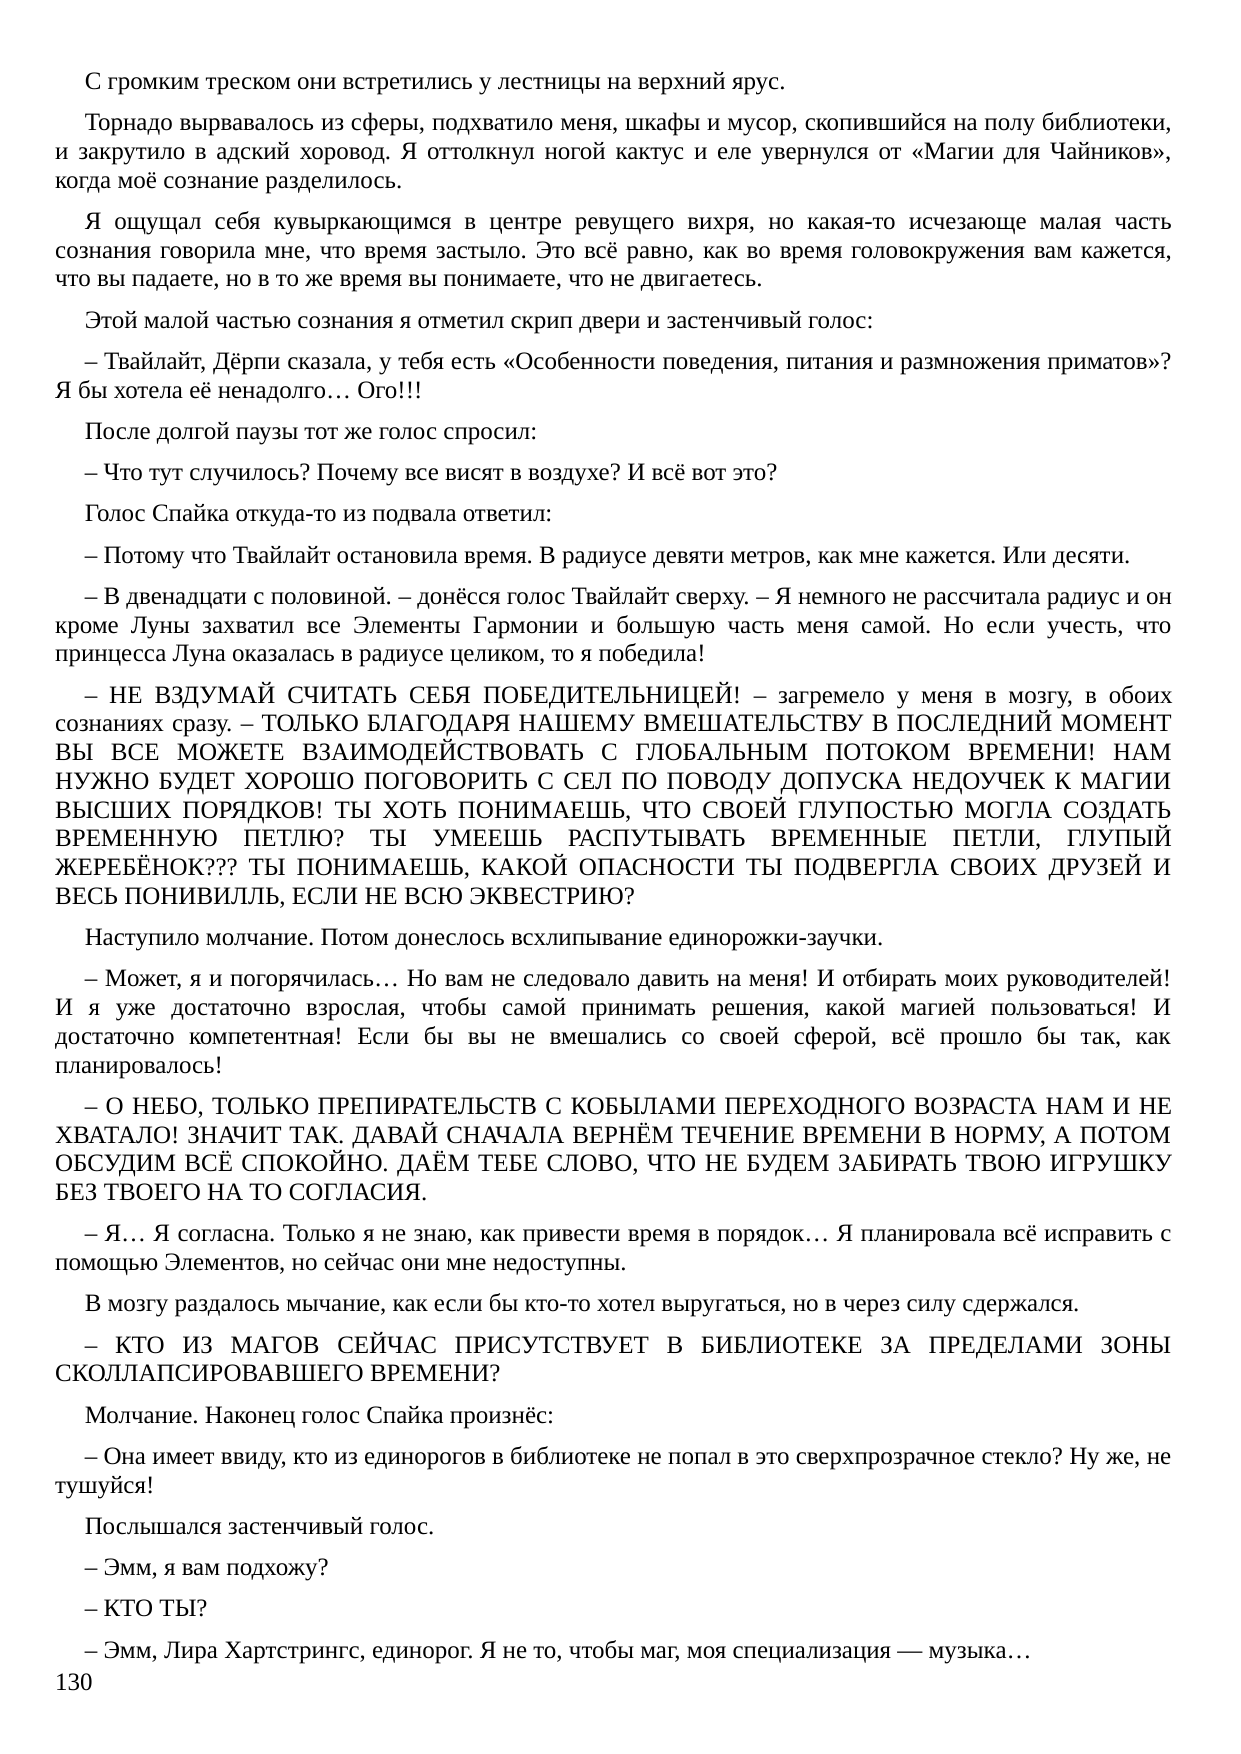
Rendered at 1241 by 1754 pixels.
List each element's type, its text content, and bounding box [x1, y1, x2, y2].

text – Я… Я согласна. Только я не знаю, как привести время в порядок… Я планировала всё исправить с помощью Элементов, но сейчас они мне недоступны. [55, 1218, 1173, 1276]
text Торнадо вырвавалось из сферы, подхватило меня, шкафы и мусор, скопившийся на полу библиотеки, и закрутило в адский хоровод. Я оттолкнул ногой кактус и еле увернулся от «Магии для Чайников», когда моё сознание разделилось. [55, 107, 1173, 193]
text Голос Спайка откуда-то из подвала ответил: [55, 498, 1173, 527]
text В мозгу раздалось мычание, как если бы кто-то хотел выругаться, но в через силу сдержался. [55, 1288, 1173, 1317]
text – Твайлайт, Дёрпи сказала, у тебя есть «Особенности поведения, питания и размножения приматов»? Я бы хотела её ненадолго… Ого!!! [55, 346, 1173, 403]
text – Эмм, Лира Хартстрингс, единорог. Я не то, чтобы маг, моя специализация — музыка… [55, 1635, 1173, 1663]
text – КТО ТЫ? [55, 1593, 1173, 1622]
text После долгой паузы тот же голос спросил: [55, 416, 1173, 445]
text – НЕ ВЗДУМАЙ СЧИТАТЬ СЕБЯ ПОБЕДИТЕЛЬНИЦЕЙ! – загремело у меня в мозгу, в обоих сознаниях сразу. – ТОЛЬКО БЛАГОДАРЯ НАШЕМУ ВМЕШАТЕЛЬСТВУ В ПОСЛЕДНИЙ МОМЕНТ ВЫ ВСЕ МОЖЕТЕ ВЗАИМОДЕЙСТВОВАТЬ С ГЛОБАЛЬНЫМ ПОТОКОМ ВРЕМЕНИ! НАМ НУЖНО БУДЕТ ХОРОШО ПОГОВОРИТЬ С СЕЛ ПО ПОВОДУ ДОПУСКА НЕДОУЧЕК К МАГИИ ВЫСШИХ ПОРЯДКОВ! ТЫ ХОТЬ ПОНИМАЕШЬ, ЧТО СВОЕЙ ГЛУПОСТЬЮ МОГЛА СОЗДАТЬ ВРЕМЕННУЮ ПЕТЛЮ? ТЫ УМЕЕШЬ РАСПУТЫВАТЬ ВРЕМЕННЫЕ ПЕТЛИ, ГЛУПЫЙ ЖЕРЕБЁНОК??? ТЫ ПОНИМАЕШЬ, КАКОЙ ОПАСНОСТИ ТЫ ПОДВЕРГЛА СВОИХ ДРУЗЕЙ И ВЕСЬ ПОНИВИЛЛЬ, ЕСЛИ НЕ ВСЮ ЭКВЕСТРИЮ? [55, 680, 1173, 910]
text – Потому что Твайлайт остановила время. В радиусе девяти метров, как мне кажется. Или десяти. [55, 540, 1173, 568]
text – Может, я и погорячилась… Но вам не следовало давить на меня! И отбирать моих руководителей! И я уже достаточно взрослая, чтобы самой принимать решения, какой магией пользоваться! И достаточно компетентная! Если бы вы не вмешались со своей сферой, всё прошло бы так, как планировалось! [55, 963, 1173, 1078]
text Я ощущал себя кувыркающимся в центре ревущего вихря, но какая-то исчезающе малая часть сознания говорила мне, что время застыло. Это всё равно, как во время головокружения вам кажется, что вы падаете, но в то же время вы понимаете, что не двигаетесь. [55, 206, 1173, 292]
text Наступило молчание. Потом донеслось всхлипывание единорожки-заучки. [55, 922, 1173, 951]
text – КТО ИЗ МАГОВ СЕЙЧАС ПРИСУТСТВУЕТ В БИБЛИОТЕКЕ ЗА ПРЕДЕЛАМИ ЗОНЫ СКОЛЛАПСИРОВАВШЕГО ВРЕМЕНИ? [55, 1330, 1173, 1387]
text Этой малой частью сознания я отметил скрип двери и застенчивый голос: [55, 305, 1173, 333]
text – О НЕБО, ТОЛЬКО ПРЕПИРАТЕЛЬСТВ С КОБЫЛАМИ ПЕРЕХОДНОГО ВОЗРАСТА НАМ И НЕ ХВАТАЛО! ЗНАЧИТ ТАК. ДАВАЙ СНАЧАЛА ВЕРНЁМ ТЕЧЕНИЕ ВРЕМЕНИ В НОРМУ, А ПОТОМ ОБСУДИМ ВСЁ СПОКОЙНО. ДАЁМ ТЕБЕ СЛОВО, ЧТО НЕ БУДЕМ ЗАБИРАТЬ ТВОЮ ИГРУШКУ БЕЗ ТВОЕГО НА ТО СОГЛАСИЯ. [55, 1091, 1173, 1206]
text Молчание. Наконец голос Спайка произнёс: [55, 1400, 1173, 1428]
text Послышался застенчивый голос. [55, 1511, 1173, 1540]
text – Что тут случилось? Почему все висят в воздухе? И всё вот это? [55, 457, 1173, 486]
text – Эмм, я вам подхожу? [55, 1552, 1173, 1581]
text С громким треском они встретились у лестницы на верхний ярус. [55, 66, 1173, 95]
text – В двенадцати с половиной. – донёсся голос Твайлайт сверху. – Я немного не рассчитала радиус и он кроме Луны захватил все Элементы Гармонии и большую часть меня самой. Но если учесть, что принцесса Луна оказалась в радиусе целиком, то я победила! [55, 581, 1173, 667]
text – Она имеет ввиду, кто из единорогов в библиотеке не попал в это сверхпрозрачное стекло? Ну же, не тушуйся! [55, 1441, 1173, 1498]
